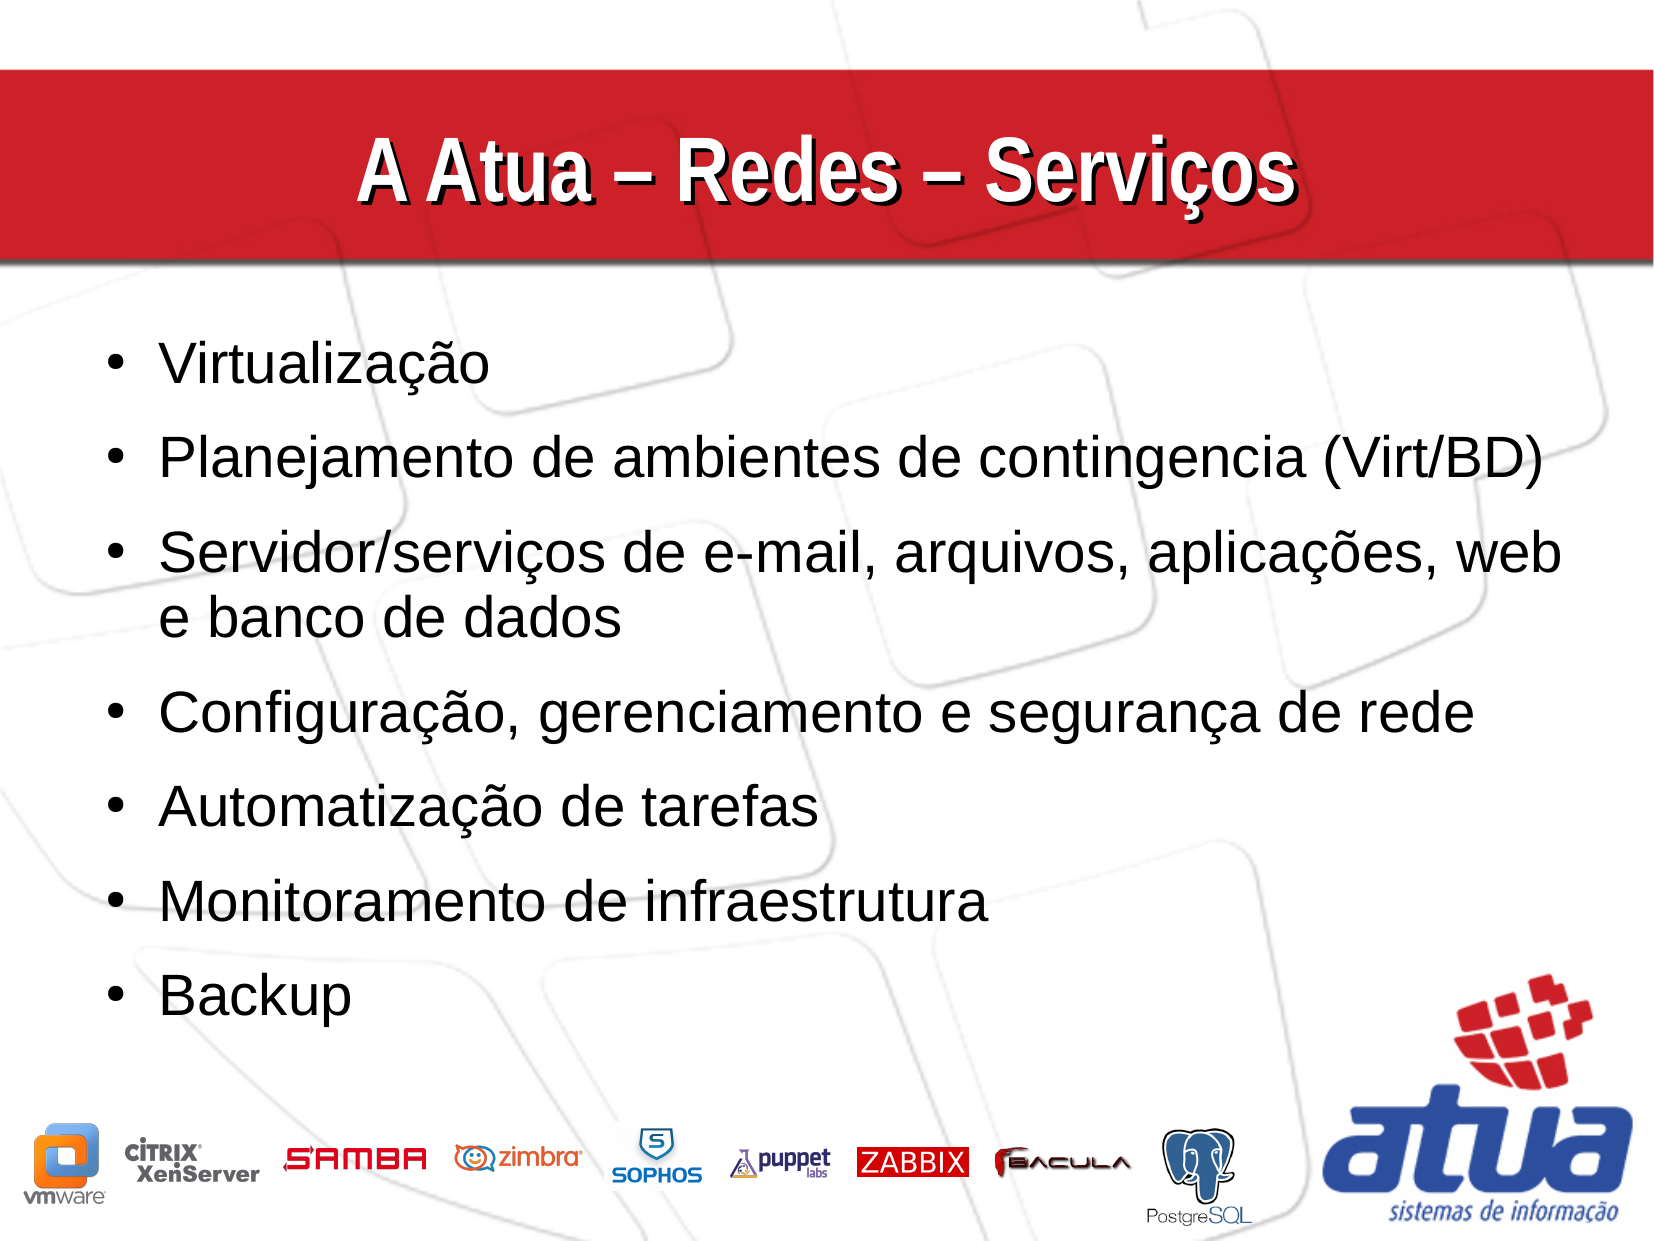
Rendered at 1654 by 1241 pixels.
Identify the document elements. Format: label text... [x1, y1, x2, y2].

list Virtualização Planejamento de ambientes de contingencia (Virt/BD) Servidor/serviços de e-mail, arquivos, aplicações, web e banco de dados Configuração, gerenciamento e segurança de rede Automatização de tarefas Monitoramento de infraestrutura Backup [87, 330, 1612, 1171]
picture [0, 0, 1654, 1241]
title A Atua – Redes – Serviços [82, 64, 1571, 272]
